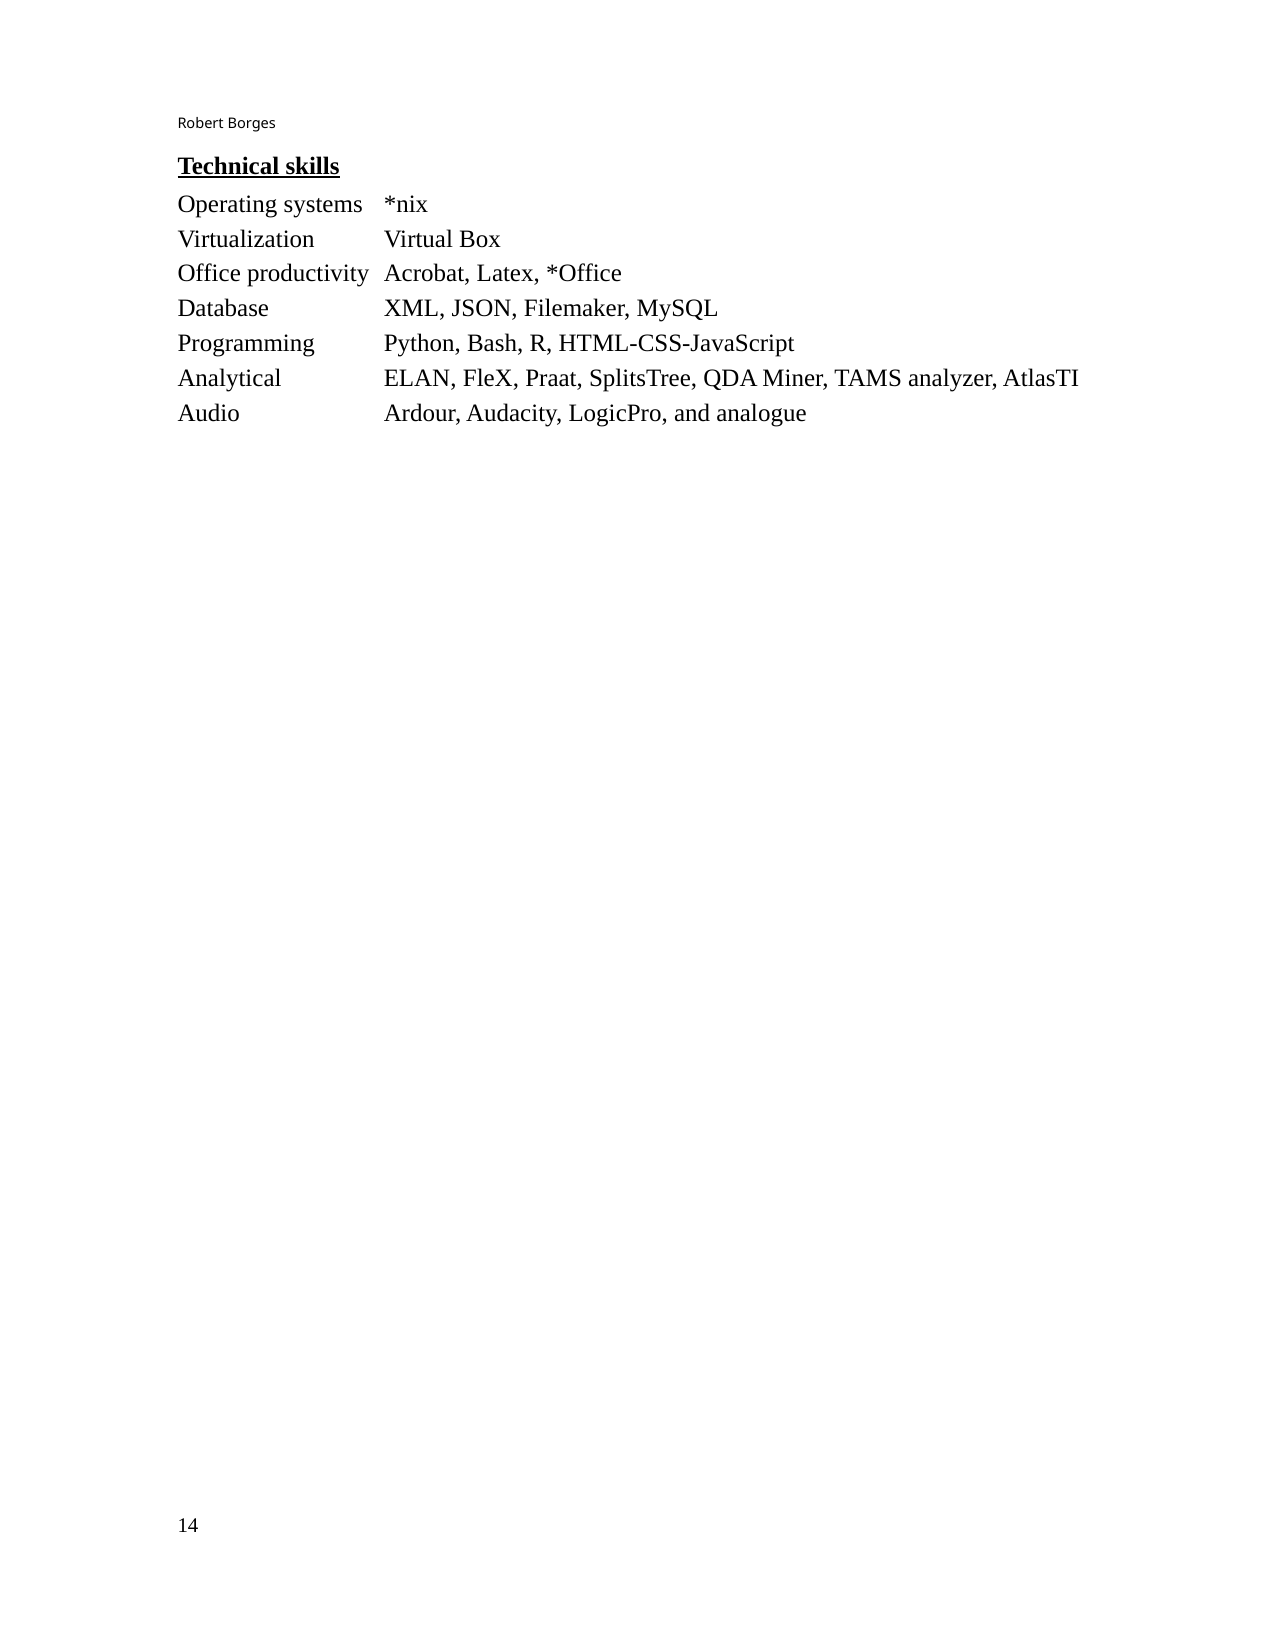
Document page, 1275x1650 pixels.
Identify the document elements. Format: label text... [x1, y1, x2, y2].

text Database XML, JSON, Filemaker, MySQL [177, 293, 1098, 322]
text Analytical ELAN, FleX, Praat, SplitsTree, QDA Miner, TAMS analyzer, AtlasTI [177, 363, 1098, 392]
text Technical skills [177, 151, 1098, 180]
text Programming Python, Bash, R, HTML-CSS-JavaScript [177, 328, 1098, 357]
text Virtualization Virtual Box [177, 224, 1098, 252]
text Audio Ardour, Audacity, LogicPro, and analogue [177, 398, 1098, 426]
text Office productivity Acrobat, Latex, *Office [177, 258, 1098, 287]
text Operating systems *nix [177, 189, 1098, 218]
